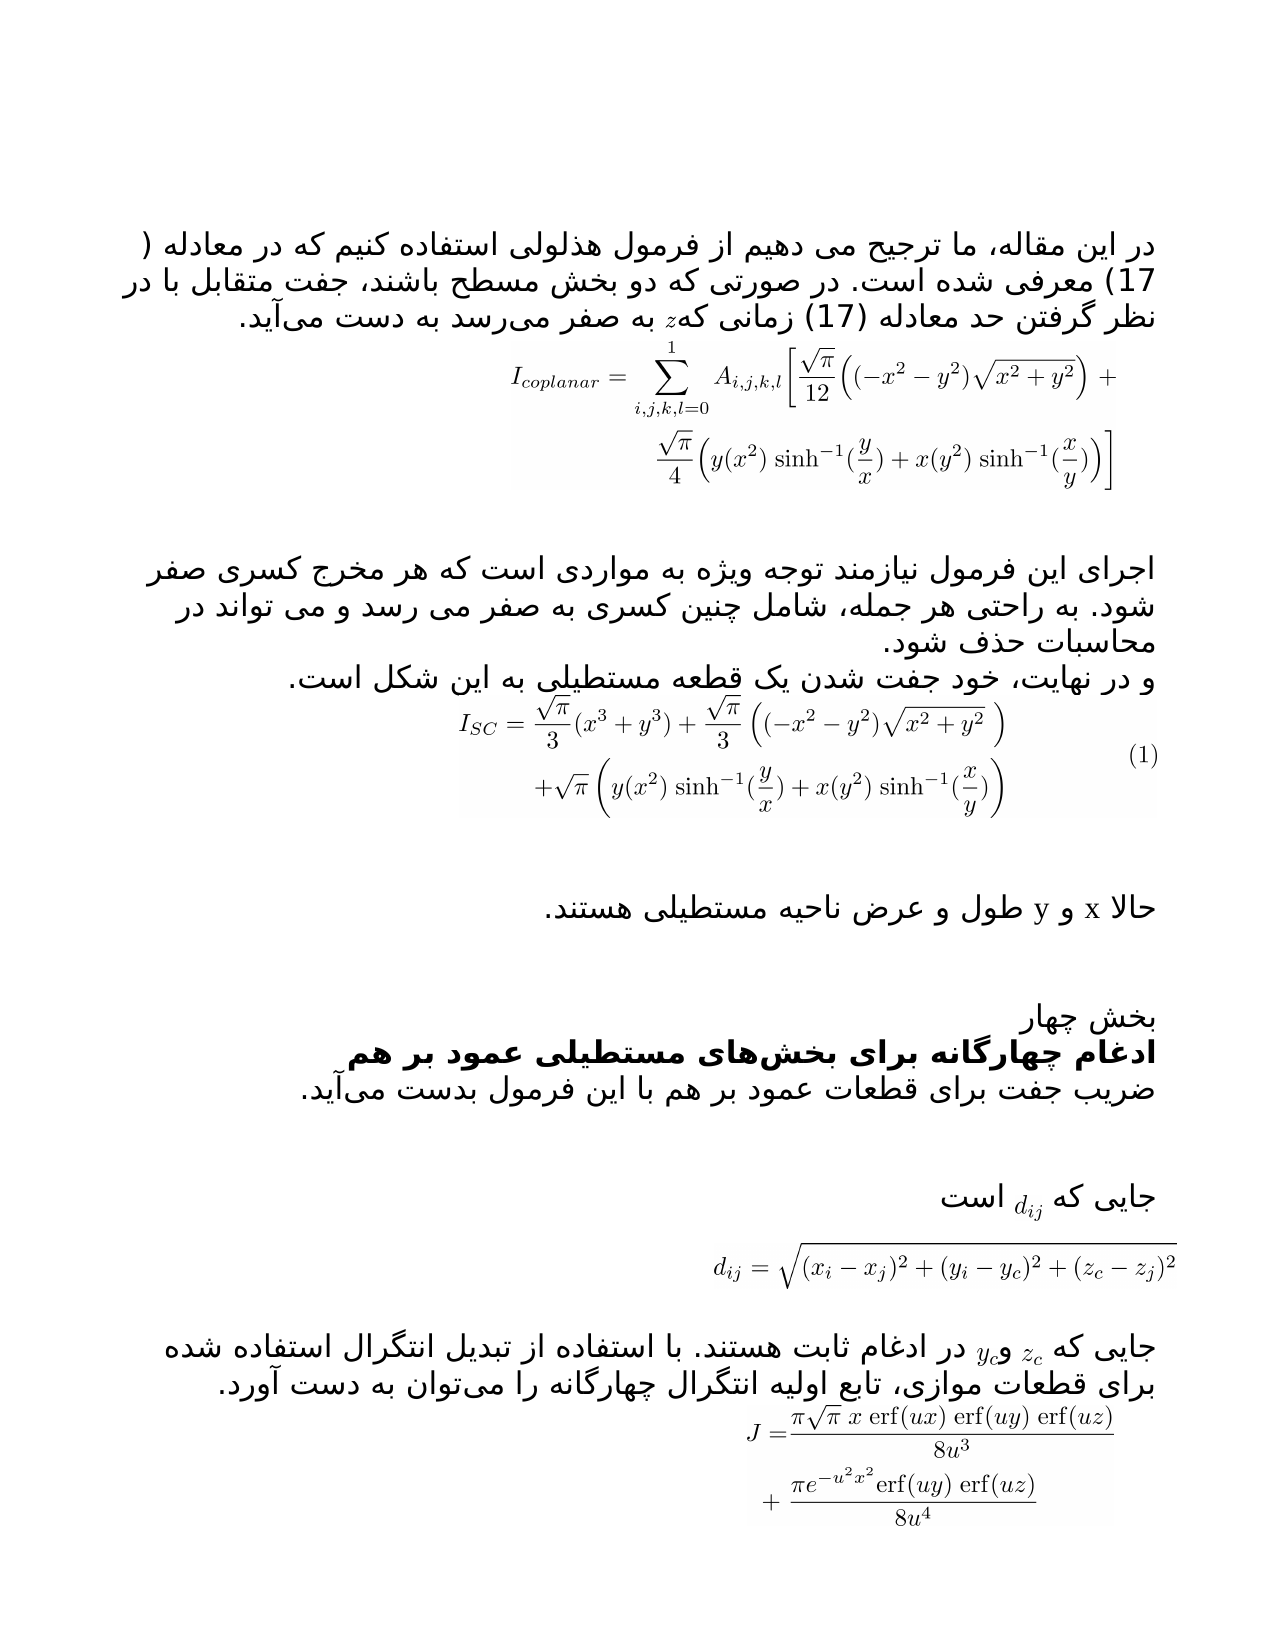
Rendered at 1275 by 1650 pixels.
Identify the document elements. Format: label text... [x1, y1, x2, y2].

picture [1022, 1349, 1042, 1365]
text حالا x و y طول و عرض ناحیه مستطیلی هستند. [118, 889, 1157, 926]
text ادغام چهارگانه برای بخش‌های مستطیلی عمود بر هم [118, 1034, 1157, 1071]
text اجرای این فرمول نیازمند توجه ویژه به مواردی است که هر مخرج کسری صفر شود. به راحتی هر جمله، شامل چنین کسری به صفر می رسد و می تواند در محاسبات حذف شود. [118, 551, 1157, 660]
text بخش چهار [118, 998, 1157, 1034]
picture [977, 1348, 998, 1366]
text ضریب جفت برای قطعات عمود بر هم با این فرمول بدست می‌آید. [118, 1071, 1157, 1107]
picture [714, 1243, 1177, 1289]
text و در نهایت، خود جفت شدن یک قطعه مستطیلی به این شکل است. [118, 660, 1157, 696]
picture [747, 1405, 1114, 1526]
picture [459, 695, 1157, 818]
text در این مقاله، ما ترجیح می دهیم از فرمول هذلولی استفاده کنیم که در معادله (17) معرفی شده است. در صورتی که دو بخش مسطح باشند، جفت متقابل با در نظر گرفتن حد معادله (17) زمانی که به صفر می‌رسد به دست می‌آید. [118, 226, 1157, 335]
picture [511, 341, 1116, 490]
text جایی که است [118, 1179, 1157, 1220]
picture [1015, 1195, 1042, 1221]
text جایی که و در ادغام ثابت هستند. با استفاده از تبدیل انتگرال استفاده شده برای قطعات موازی، تابع اولیه انتگرال چهارگانه را می‌توان به دست آورد. [118, 1328, 1157, 1402]
